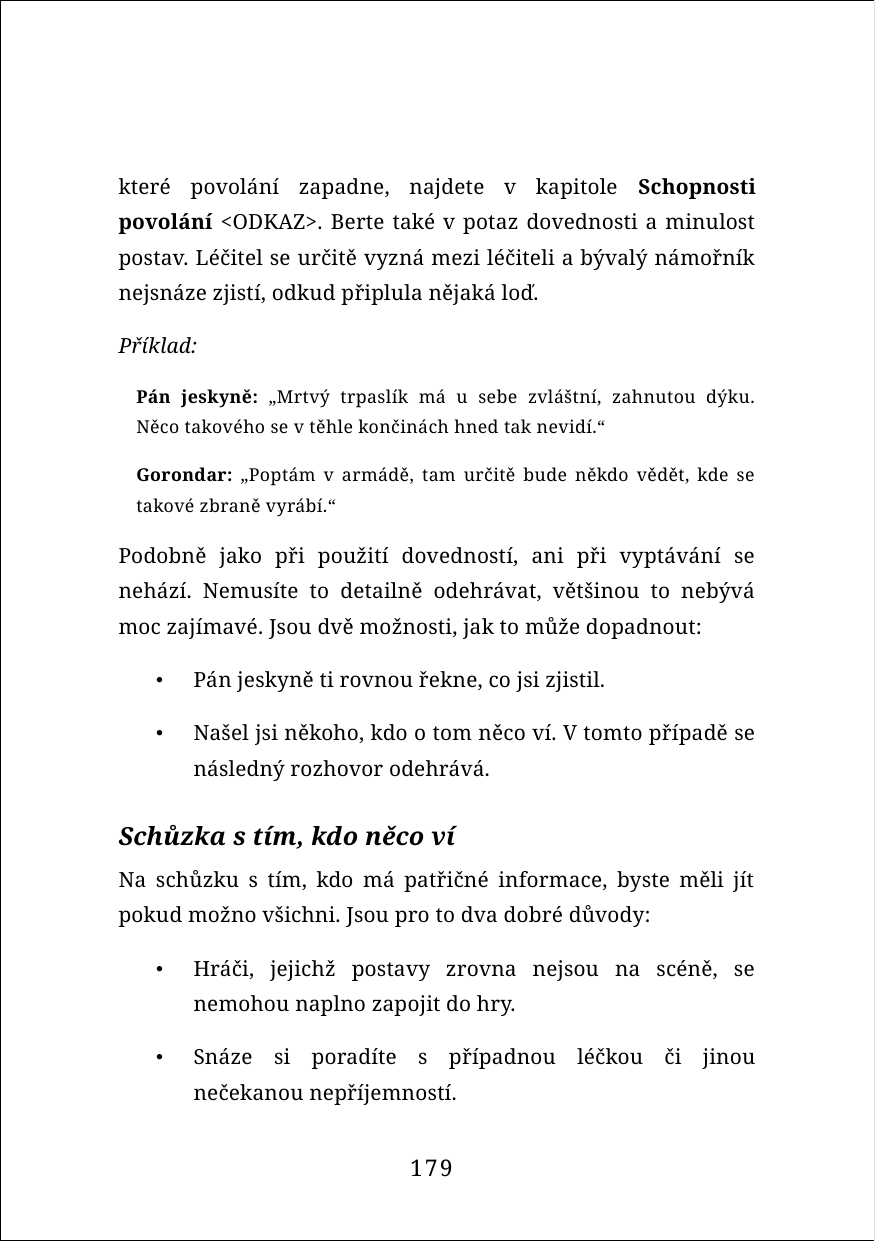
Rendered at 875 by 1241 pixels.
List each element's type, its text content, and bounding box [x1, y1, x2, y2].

text Na schůzku s tím, kdo má patřičné informace, byste měli jít pokud možno všichni. Jsou pro to dva dobré důvody: [118, 865, 756, 929]
subtitle Schůzka s tím, kdo něco ví [118, 819, 756, 853]
text Podobně jako při použití dovedností, ani při vyptávání se nehází. Nemusíte to detailně odehrávat, většinou to nebývá moc zajímavé. Jsou dvě možnosti, jak to může dopadnout: [118, 541, 756, 641]
list Hráči, jejichž postavy zrovna nejsou na scéně, se nemohou naplno zapojit do hry. [156, 954, 756, 1018]
list Našel jsi někoho, kdo o tom něco ví. V tomto případě se následný rozhovor odehrává. [156, 718, 756, 782]
list Pán jeskyně ti rovnou řekne, co jsi zjistil. [156, 665, 756, 694]
text Příklad: [118, 332, 756, 360]
text které povolání zapadne, najdete v kapitole Schopnosti povolání <ODKAZ>. Berte také v potaz dovednosti a minulost postav. Léčitel se určitě vyzná mezi léčiteli a bývalý námořník nejsnáze zjistí, odkud připlula nějaká loď. [118, 172, 756, 307]
list Snáze si poradíte s případnou léčkou či jinou nečekanou nepříjemností. [156, 1042, 756, 1106]
text Pán jeskyně: „Mrtvý trpaslík má u sebe zvláštní, zahnutou dýku. Něco takového se v těhle končinách hned tak nevidí.“ [136, 385, 756, 439]
text Gorondar: „Poptám v armádě, tam určitě bude někdo vědět, kde se takové zbraně vyrábí.“ [136, 463, 756, 517]
